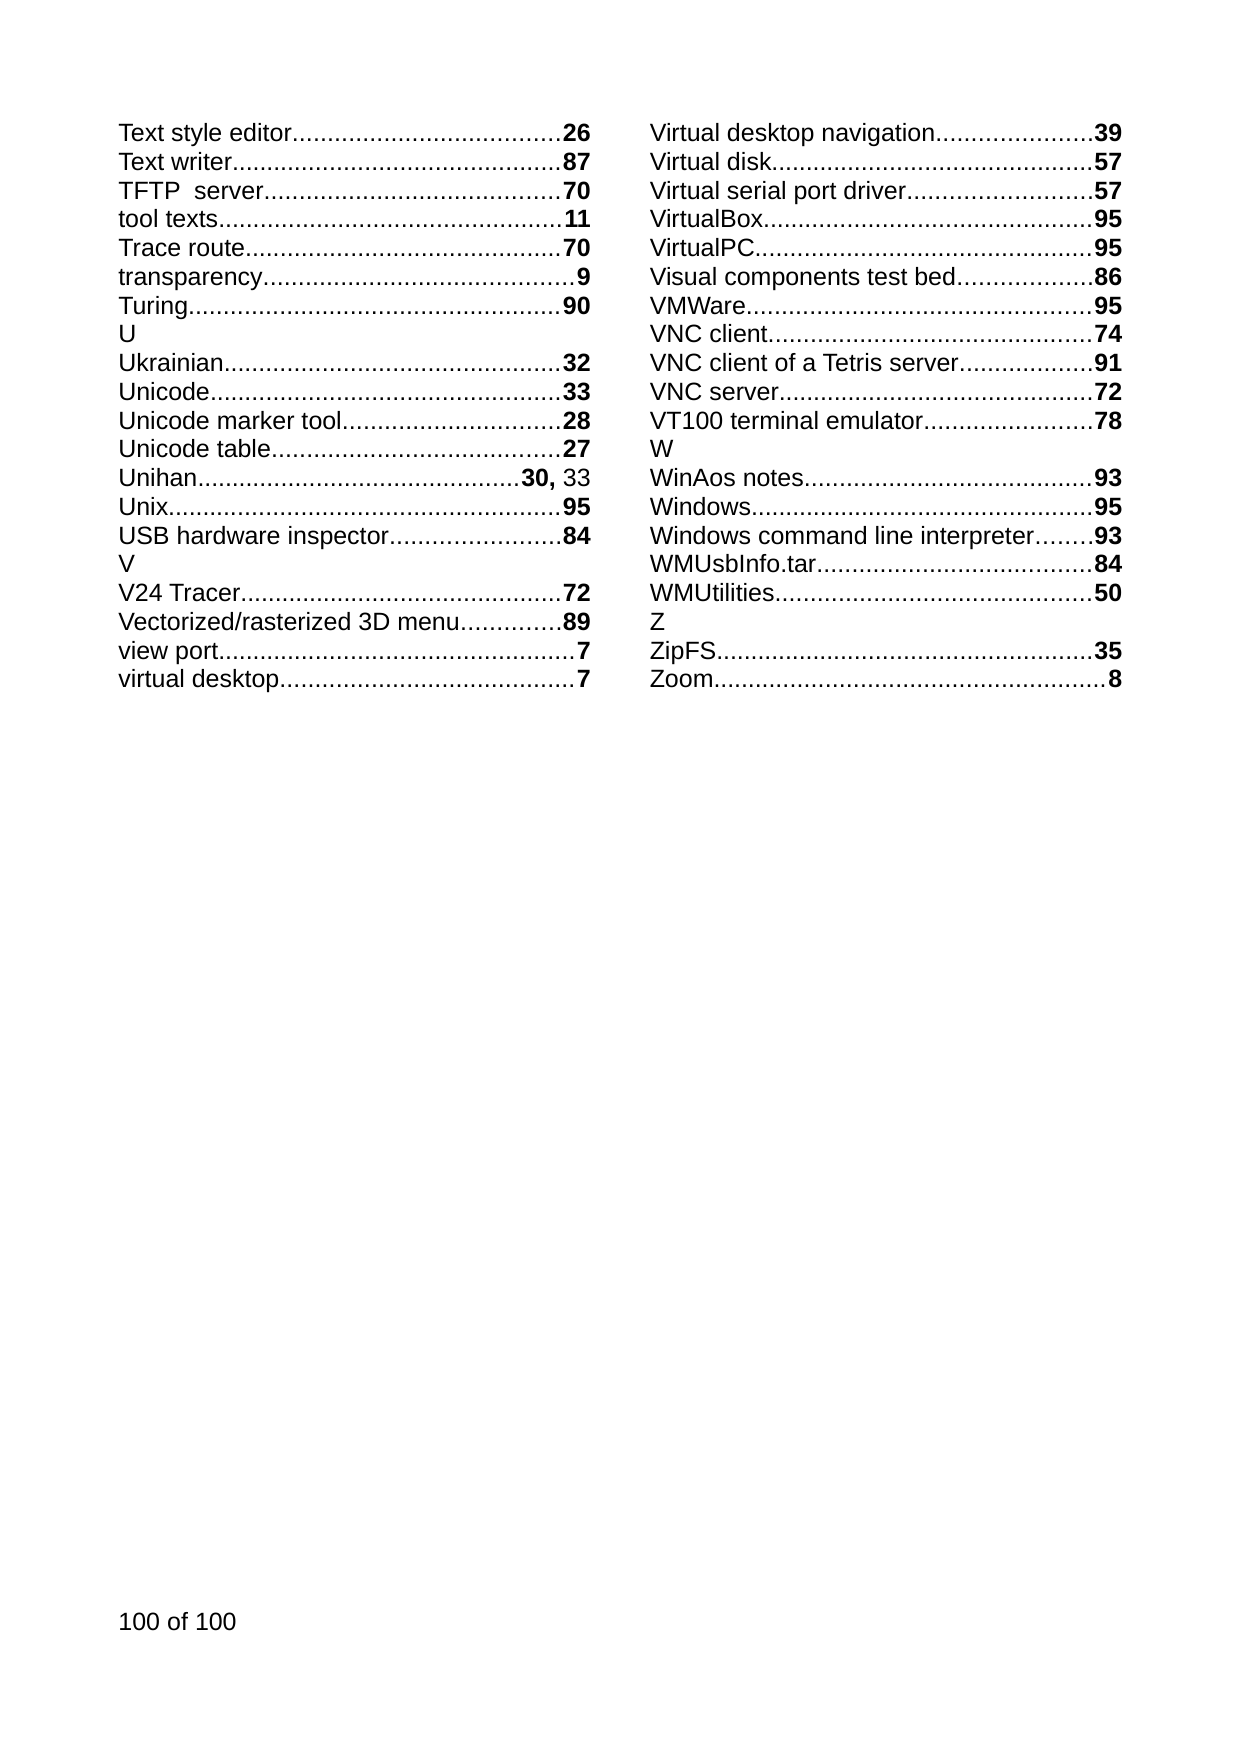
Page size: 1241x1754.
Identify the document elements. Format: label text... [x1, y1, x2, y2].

text Unicode table 27 [118, 434, 591, 463]
text Unicode 33 [118, 377, 591, 406]
text ZipFS 35 [649, 636, 1122, 664]
text Virtual disk 57 [649, 147, 1122, 176]
text Z [649, 607, 1122, 636]
text VT100 terminal emulator 78 [649, 406, 1122, 434]
text VMWare 95 [649, 291, 1122, 319]
text Visual components test bed 86 [649, 262, 1122, 291]
text Text writer 87 [118, 147, 591, 176]
text U [118, 319, 591, 348]
text VNC client 74 [649, 319, 1122, 348]
text VNC client of a Tetris server 91 [649, 348, 1122, 377]
text virtual desktop 7 [118, 664, 591, 693]
text WinAos notes 93 [649, 463, 1122, 492]
text Text style editor 26 [118, 118, 591, 147]
text Windows command line interpreter 93 [649, 521, 1122, 549]
text USB hardware inspector 84 [118, 521, 591, 549]
text Unicode marker tool 28 [118, 406, 591, 434]
text V [118, 549, 591, 578]
text W [649, 434, 1122, 463]
text VirtualPC 95 [649, 233, 1122, 262]
text V24 Tracer 72 [118, 578, 591, 607]
text Zoom 8 [649, 664, 1122, 693]
text Ukrainian 32 [118, 348, 591, 377]
text Virtual serial port driver 57 [649, 176, 1122, 204]
text Unix 95 [118, 492, 591, 521]
text WMUsbInfo.tar 84 [649, 549, 1122, 578]
text WMUtilities 50 [649, 578, 1122, 607]
text VirtualBox 95 [649, 204, 1122, 233]
text transparency 9 [118, 262, 591, 291]
text VNC server 72 [649, 377, 1122, 406]
text Turing 90 [118, 291, 591, 319]
text TFTP server 70 [118, 176, 591, 204]
text Virtual desktop navigation 39 [649, 118, 1122, 147]
text Trace route 70 [118, 233, 591, 262]
text Windows 95 [649, 492, 1122, 521]
text view port 7 [118, 636, 591, 664]
text Vectorized/rasterized 3D menu 89 [118, 607, 591, 636]
text tool texts 11 [118, 204, 591, 233]
text Unihan 30, 33 [118, 463, 591, 492]
